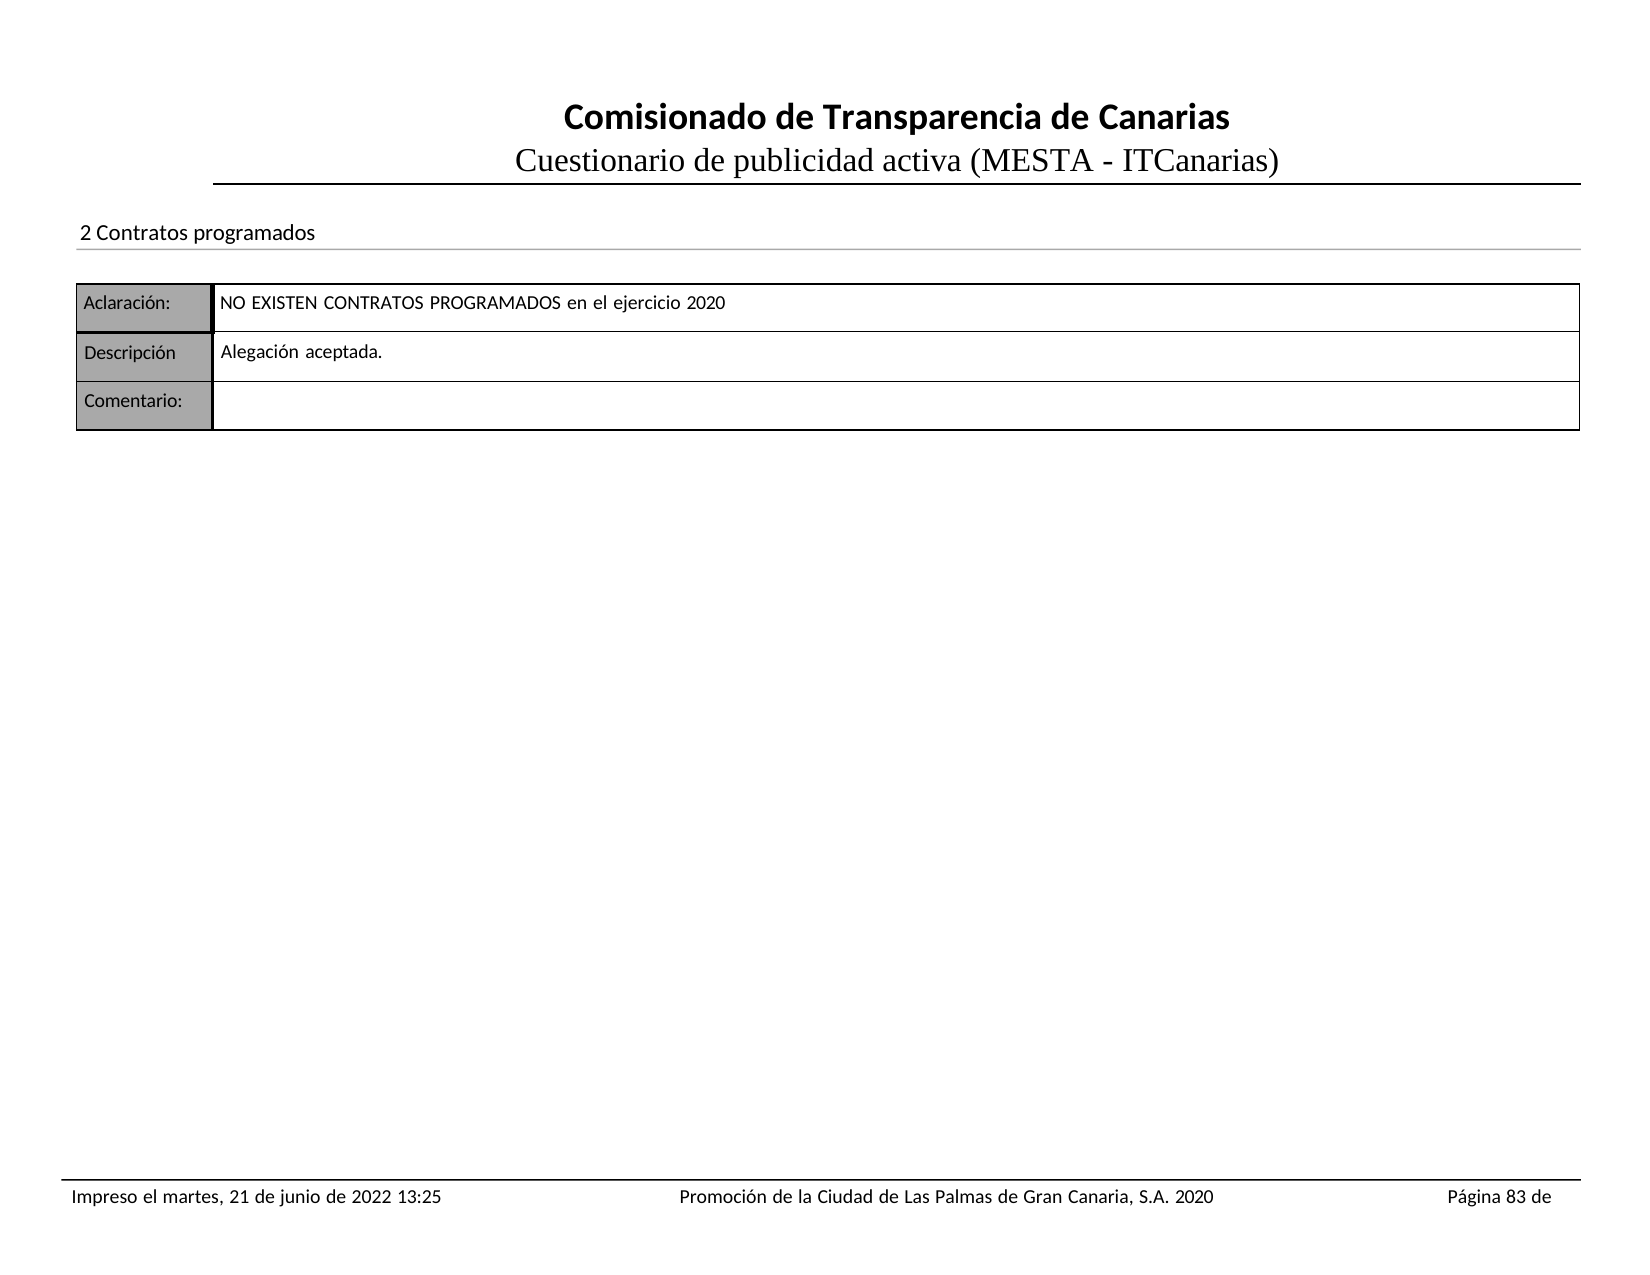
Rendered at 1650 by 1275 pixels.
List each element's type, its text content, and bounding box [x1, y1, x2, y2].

table_cell Alegación aceptada. [214, 332, 1579, 381]
table_header Aclaración: [77, 285, 210, 331]
table_cell Descripción [77, 334, 211, 381]
table_header NO EXISTEN CONTRATOS PROGRAMADOS en el ejercicio 2020 [215, 285, 1579, 331]
table_cell Comentario: [77, 382, 211, 429]
table_cell [214, 382, 1579, 429]
